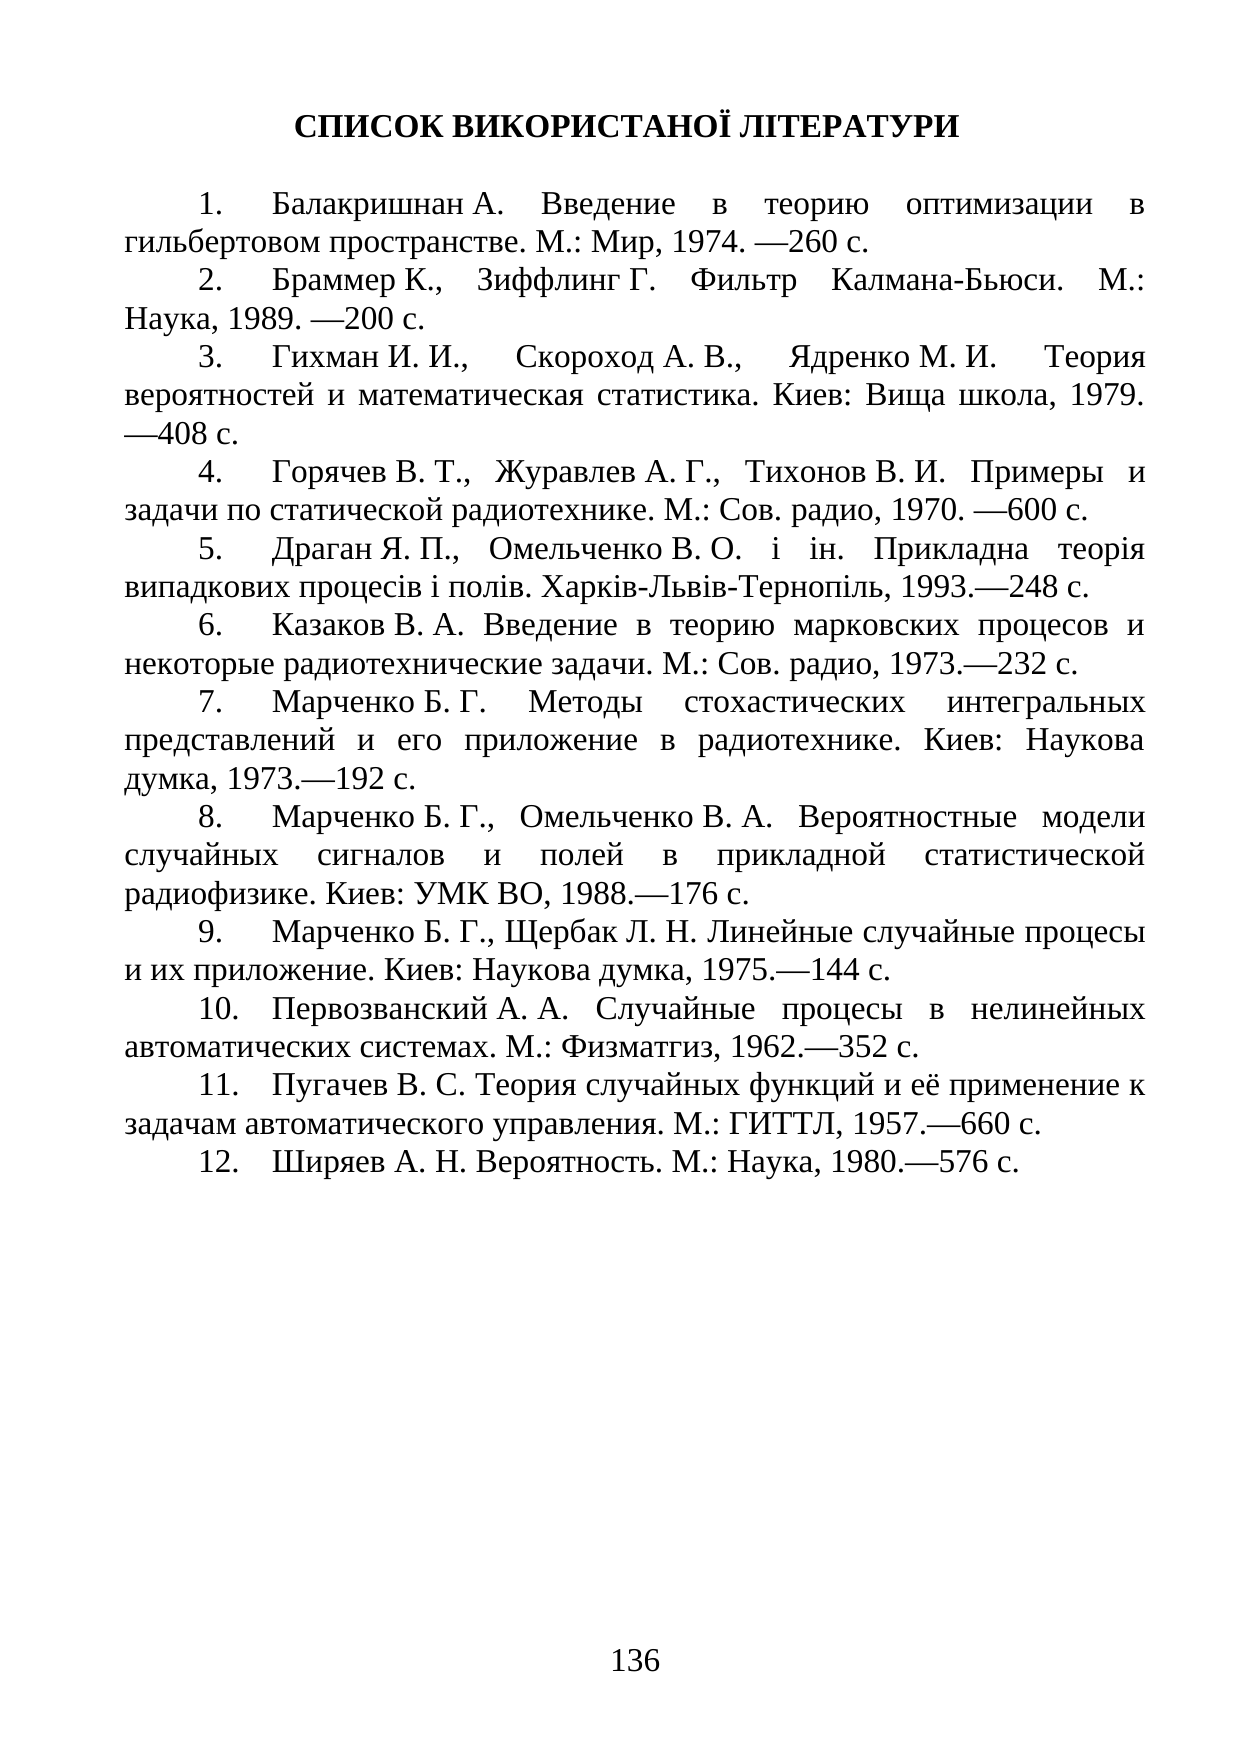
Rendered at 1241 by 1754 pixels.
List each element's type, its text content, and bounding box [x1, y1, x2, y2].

list Драган Я. П., Омельченко В. О. і ін. Прикладна теорiя випадкових процесiв i полiв. Харкiв-Львiв-Тернопiль, 1993.—248 с. [124, 528, 1146, 605]
list Гихман И. И., Скороход А. В., Ядренко М. И. Теория вероятностей и математическая статистика. Киев: Вища школа, 1979.—408 с. [124, 336, 1146, 451]
list Марченко Б. Г., Щербак Л. Н. Линейные случайные процесы и их приложение. Киев: Наукова думка, 1975.—144 с. [124, 911, 1146, 988]
list Балакришнан А. Введение в теорию оптимизации в гильбертовом пространстве. М.: Мир, 1974. —260 с. [124, 183, 1146, 260]
list Ширяев А. Н. Вероятность. М.: Наука, 1980.—576 с. [124, 1141, 1146, 1180]
text СПИСОК ВИКОРИСТАНОЇ ЛIТЕРАТУРИ [124, 106, 1146, 145]
list Казаков В. А. Введение в теорию марковских процесов и некоторые радиотехнические задачи. М.: Сов. радио, 1973.—232 с. [124, 605, 1146, 681]
list Первозванский А. А. Случайные процесы в нелинейных автоматических системах. М.: Физматгиз, 1962.—352 с. [124, 988, 1146, 1065]
list Браммер К., Зиффлинг Г. Фильтр Калмана-Бьюси. М.: Наука, 1989. —200 с. [124, 260, 1146, 336]
list Марченко Б. Г., Омельченко В. А. Вероятностные модели случайных сигналов и полей в прикладной статистической радиофизике. Киев: УМК ВО, 1988.—176 с. [124, 796, 1146, 911]
list Пугачев В. С. Теория случайных функций и её применение к задачам автоматического управления. М.: ГИТТЛ, 1957.—660 с. [124, 1065, 1146, 1141]
list Горячев В. Т., Журавлев А. Г., Тихонов В. И. Примеры и задачи по статической радиотехнике. М.: Сов. радио, 1970. —600 с. [124, 451, 1146, 528]
list Марченко Б. Г. Методы стохастических интегральных представлений и его приложение в радиотехнике. Киев: Наукова думка, 1973.—192 с. [124, 681, 1146, 796]
